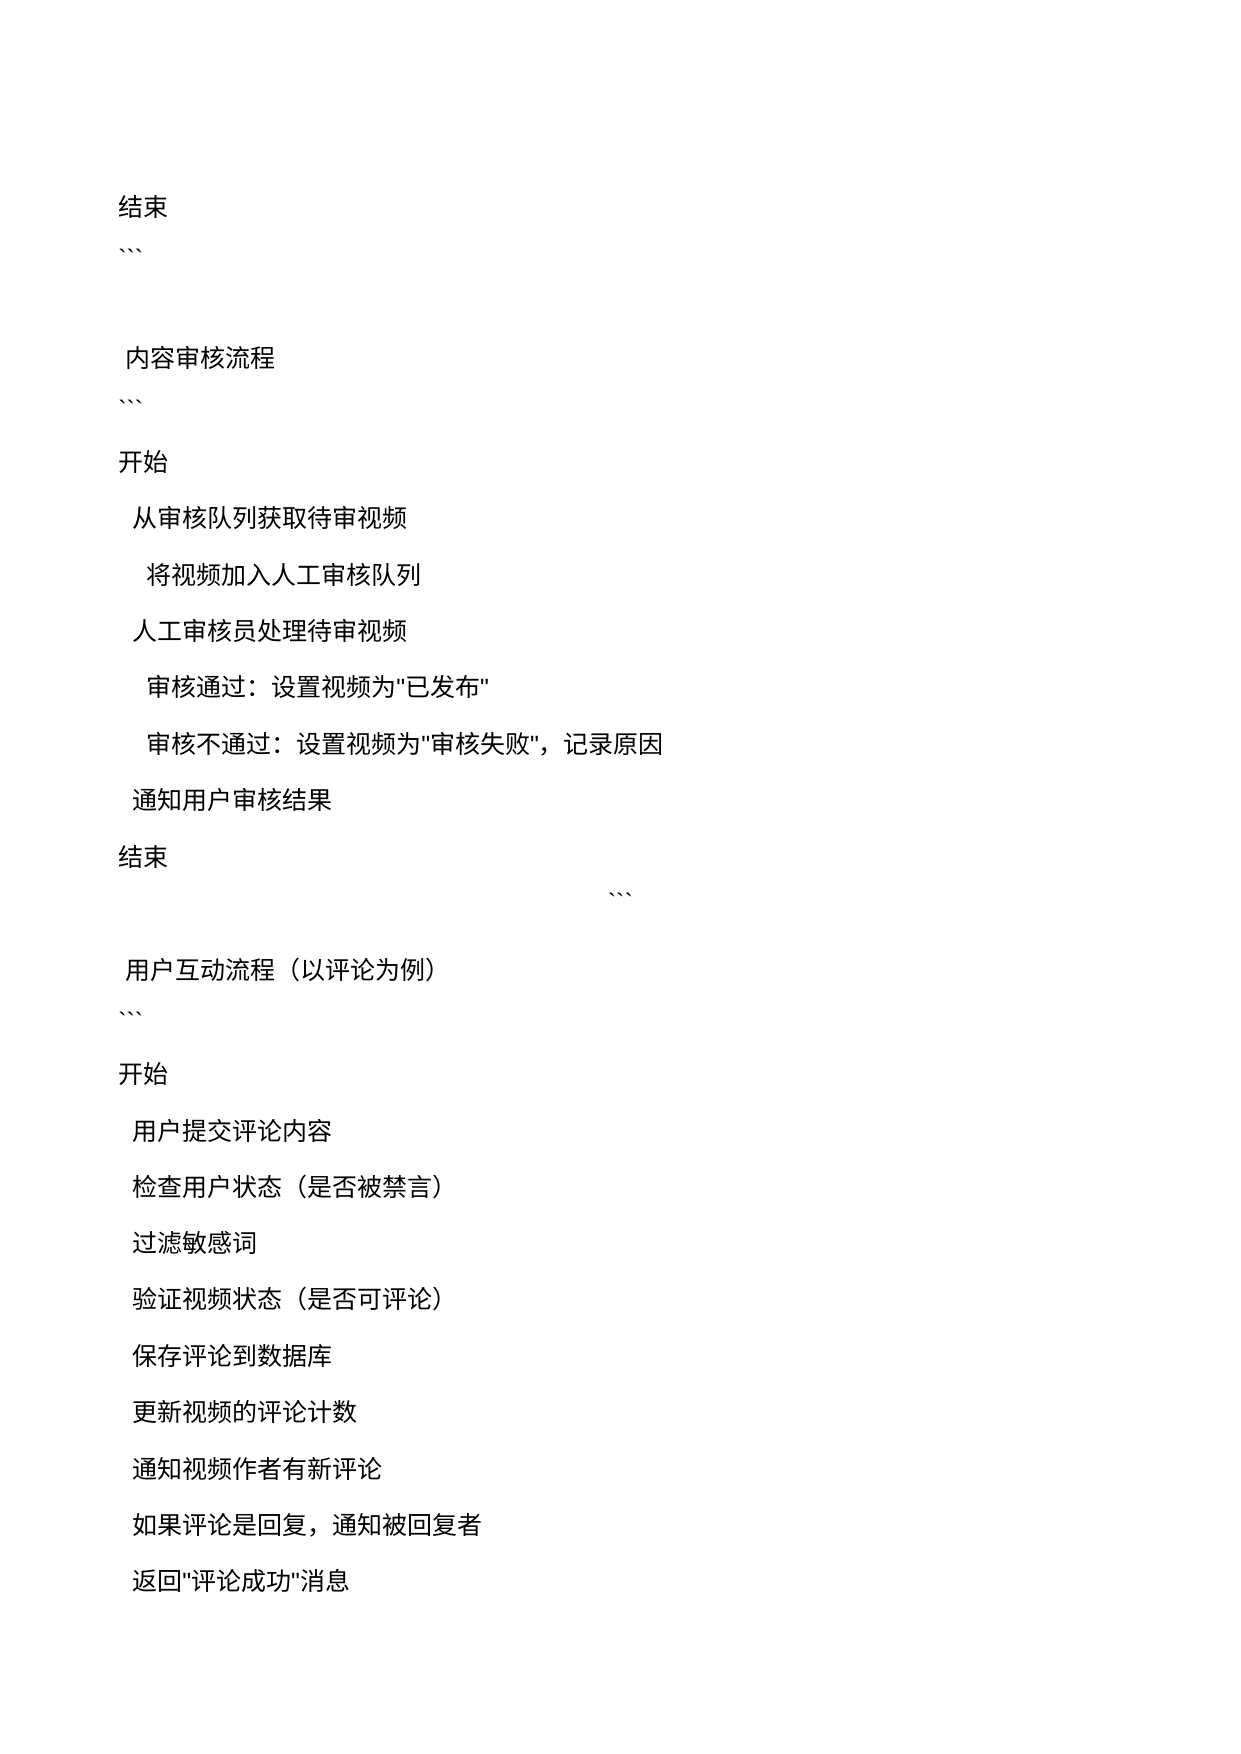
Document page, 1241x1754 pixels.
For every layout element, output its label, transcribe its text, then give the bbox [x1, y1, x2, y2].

text 结束 [118, 837, 1122, 873]
text 开始 [118, 1054, 1122, 1091]
text 用户提交评论内容 [118, 1111, 1122, 1147]
text 验证视频状态（是否可评论） [118, 1280, 1122, 1316]
text 从审核队列获取待审视频 [118, 499, 1122, 535]
text ``` [118, 244, 1122, 273]
text 用户互动流程（以评论为例） [118, 951, 1122, 987]
text 保存评论到数据库 [118, 1336, 1122, 1373]
text 将视频加入人工审核队列 [118, 555, 1122, 591]
text 检查用户状态（是否被禁言） [118, 1167, 1122, 1203]
text 更新视频的评论计数 [118, 1393, 1122, 1429]
text 内容审核流程 [118, 339, 1122, 375]
text 通知用户审核结果 [118, 781, 1122, 817]
text 过滤敏感词 [118, 1224, 1122, 1260]
text 通知视频作者有新评论 [118, 1449, 1122, 1485]
text 返回"评论成功"消息 [118, 1562, 1122, 1598]
text ``` [118, 1007, 1122, 1036]
text 人工审核员处理待审视频 [118, 612, 1122, 648]
text 开始 [118, 442, 1122, 479]
text ``` [118, 887, 1122, 916]
text 结束 [118, 188, 1122, 224]
text 审核通过：设置视频为"已发布" [118, 668, 1122, 704]
text 审核不通过：设置视频为"审核失败"，记录原因 [118, 724, 1122, 761]
text 如果评论是回复，通知被回复者 [118, 1505, 1122, 1542]
text ``` [118, 395, 1122, 424]
